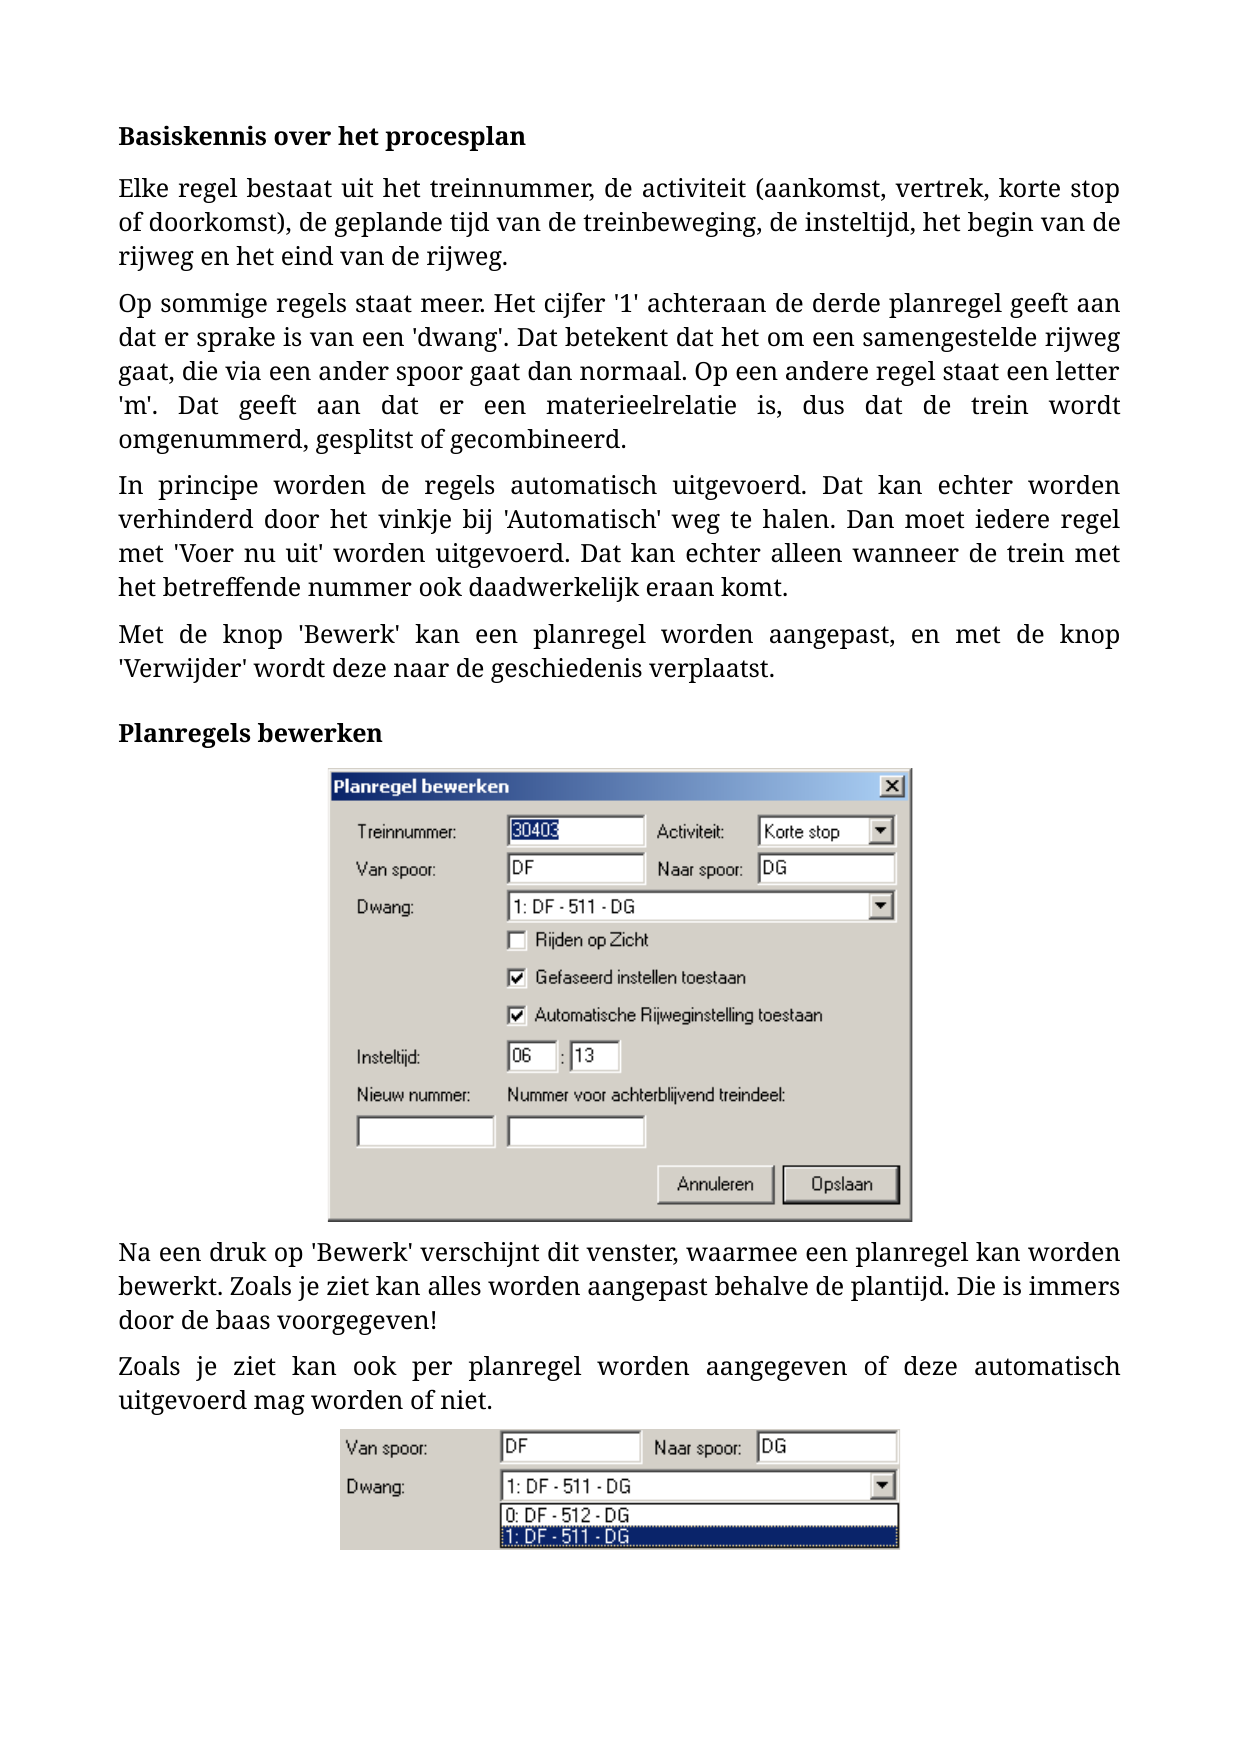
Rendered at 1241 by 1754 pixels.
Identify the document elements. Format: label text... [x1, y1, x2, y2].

picture [327, 768, 913, 1222]
text In principe worden de regels automatisch uitgevoerd. Dat kan echter worden verhinderd door het vinkje bij 'Automatisch' weg te halen. Dan moet iedere regel met 'Voer nu uit' worden uitgevoerd. Dat kan echter alleen wanneer de trein met het betreffende nummer ook daadwerkelijk eraan komt. [118, 468, 1122, 604]
text Zoals je ziet kan ook per planregel worden aangegeven of deze automatisch uitgevoerd mag worden of niet. [118, 1349, 1122, 1417]
subtitle Basiskennis over het procesplan [118, 118, 1122, 152]
text Elke regel bestaat uit het treinnummer, de activiteit (aankomst, vertrek, korte stop of doorkomst), de geplande tijd van de treinbeweging, de insteltijd, het begin van de rijweg en het eind van de rijweg. [118, 171, 1122, 273]
subtitle Planregels bewerken [118, 716, 1122, 750]
text Met de knop 'Bewerk' kan een planregel worden aangepast, en met de knop 'Verwijder' wordt deze naar de geschiedenis verplaatst. [118, 617, 1122, 685]
text Op sommige regels staat meer. Het cijfer '1' achteraan de derde planregel geeft aan dat er sprake is van een 'dwang'. Dat betekent dat het om een samengestelde rijweg gaat, die via een ander spoor gaat dan normaal. Op een andere regel staat een letter 'm'. Dat geeft aan dat er een materieelrelatie is, dus dat de trein wordt omgenummerd, gesplitst of gecombineerd. [118, 285, 1122, 456]
text Na een druk op 'Bewerk' verschijnt dit venster, waarmee een planregel kan worden bewerkt. Zoals je ziet kan alles worden aangepast behalve de plantijd. Die is immers door de baas voorgegeven! [118, 1234, 1122, 1336]
